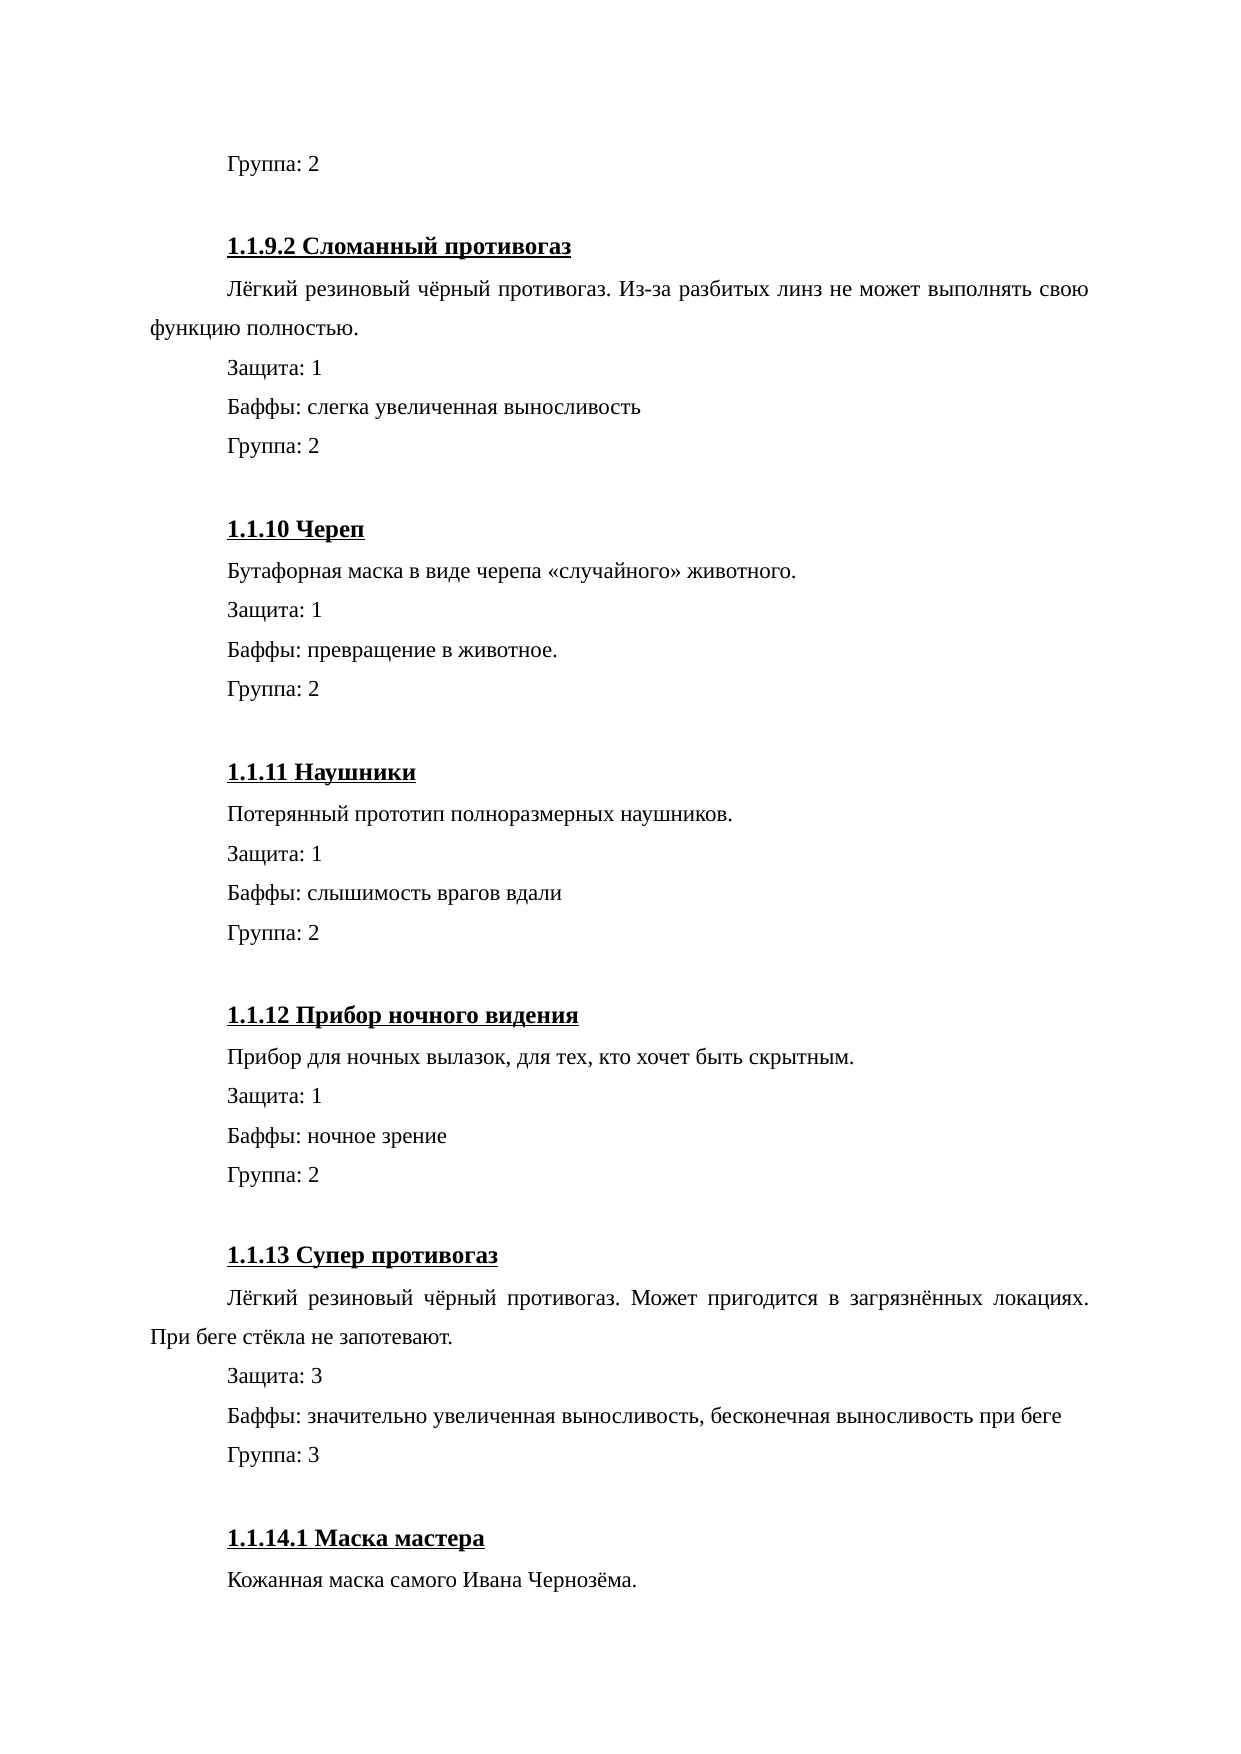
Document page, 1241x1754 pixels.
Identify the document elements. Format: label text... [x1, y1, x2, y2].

text Защита: 1 [150, 839, 1090, 866]
text Бутафорная маска в виде черепа «случайного» животного. [150, 557, 1090, 583]
text Потерянный прототип полноразмерных наушников. [150, 800, 1090, 826]
text 1.1.9.2 Сломанный противогаз [150, 231, 1090, 260]
text Защита: 1 [150, 597, 1090, 623]
text 1.1.13 Супер противогаз [150, 1241, 1090, 1269]
text Лёгкий резиновый чёрный противогаз. Из-за разбитых линз не может выполнять свою функцию полностью. [150, 274, 1090, 340]
text Прибор для ночных вылазок, для тех, кто хочет быть скрытным. [150, 1043, 1090, 1069]
text Защита: 1 [150, 353, 1090, 380]
text Группа: 2 [150, 432, 1090, 459]
text Группа: 2 [150, 676, 1090, 702]
text Группа: 2 [150, 1162, 1090, 1188]
text Группа: 3 [150, 1442, 1090, 1468]
text Защита: 1 [150, 1083, 1090, 1109]
text Баффы: значительно увеличенная выносливость, бесконечная выносливость при беге [150, 1402, 1090, 1428]
text Группа: 2 [150, 150, 1090, 176]
text Баффы: ночное зрение [150, 1122, 1090, 1148]
text 1.1.14.1 Маска мастера [150, 1523, 1090, 1552]
text Баффы: превращение в животное. [150, 636, 1090, 662]
text Кожанная маска самого Ивана Чернозёма. [150, 1566, 1090, 1592]
text Защита: 3 [150, 1363, 1090, 1389]
text 1.1.10 Череп [150, 514, 1090, 543]
text Группа: 2 [150, 918, 1090, 945]
text 1.1.12 Прибор ночного видения [150, 1000, 1090, 1029]
text Баффы: слышимость врагов вдали [150, 879, 1090, 905]
text Баффы: слегка увеличенная выносливость [150, 393, 1090, 419]
text 1.1.11 Наушники [150, 757, 1090, 786]
text Лёгкий резиновый чёрный противогаз. Может пригодится в загрязнённых локациях. При беге стёкла не запотевают. [150, 1284, 1090, 1349]
